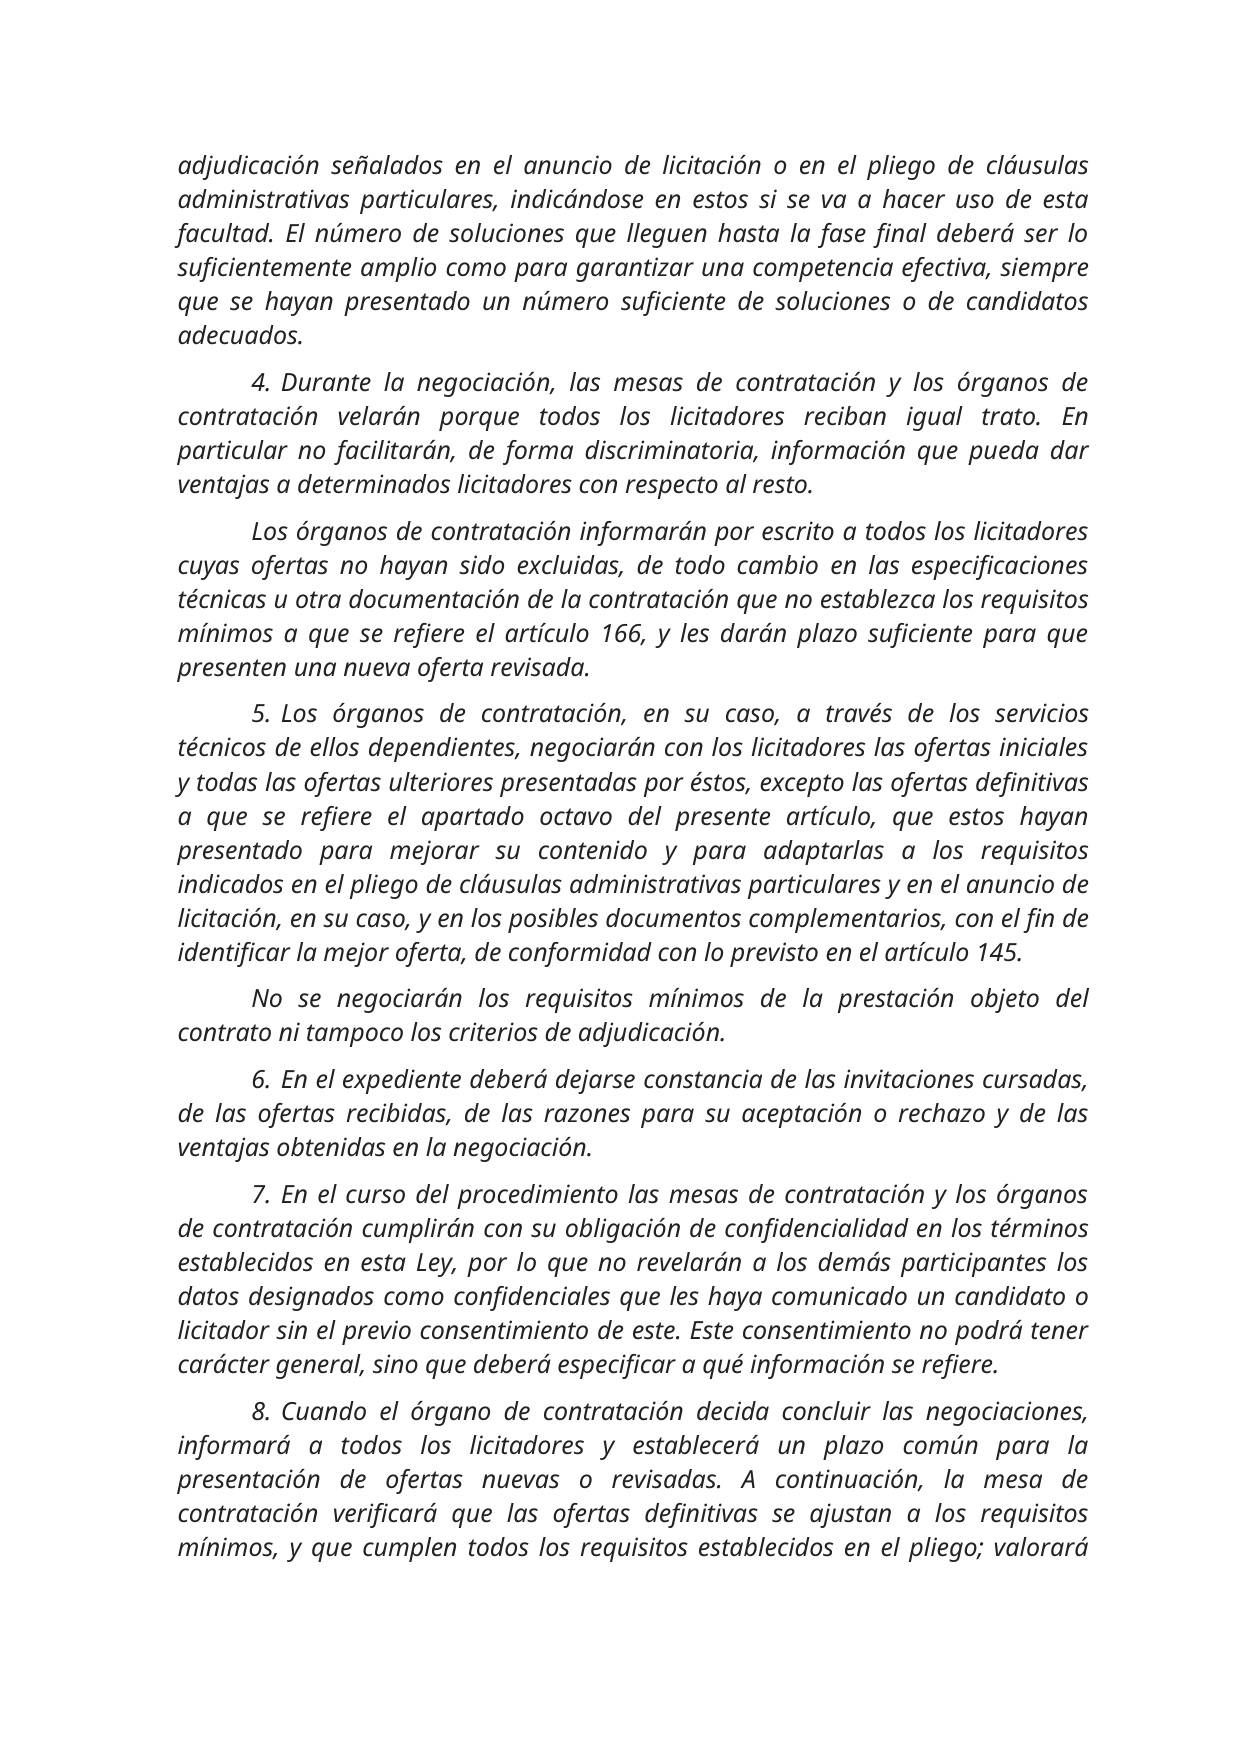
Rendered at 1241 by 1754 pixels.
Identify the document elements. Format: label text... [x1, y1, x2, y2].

text No se negociarán los requisitos mínimos de la prestación objeto del contrato ni tampoco los criterios de adjudicación. [177, 981, 1093, 1049]
text 4. Durante la negociación, las mesas de contratación y los órganos de contratación velarán porque todos los licitadores reciban igual trato. En particular no facilitarán, de forma discriminatoria, información que pueda dar ventajas a determinados licitadores con respecto al resto. [177, 364, 1093, 501]
text 6. En el expediente deberá dejarse constancia de las invitaciones cursadas, de las ofertas recibidas, de las razones para su aceptación o rechazo y de las ventajas obtenidas en la negociación. [177, 1062, 1093, 1164]
text 7. En el curso del procedimiento las mesas de contratación y los órganos de contratación cumplirán con su obligación de confidencialidad en los términos establecidos en esta Ley, por lo que no revelarán a los demás participantes los datos designados como confidenciales que les haya comunicado un candidato o licitador sin el previo consentimiento de este. Este consentimiento no podrá tener carácter general, sino que deberá especificar a qué información se refiere. [177, 1176, 1093, 1381]
text 5. Los órganos de contratación, en su caso, a través de los servicios técnicos de ellos dependientes, negociarán con los licitadores las ofertas iniciales y todas las ofertas ulteriores presentadas por éstos, excepto las ofertas definitivas a que se refiere el apartado octavo del presente artículo, que estos hayan presentado para mejorar su contenido y para adaptarlas a los requisitos indicados en el pliego de cláusulas administrativas particulares y en el anuncio de licitación, en su caso, y en los posibles documentos complementarios, con el fin de identificar la mejor oferta, de conformidad con lo previsto en el artículo 145. [177, 696, 1093, 968]
text Los órganos de contratación informarán por escrito a todos los licitadores cuyas ofertas no hayan sido excluidas, de todo cambio en las especificaciones técnicas u otra documentación de la contratación que no establezca los requisitos mínimos a que se refiere el artículo 166, y les darán plazo suficiente para que presenten una nueva oferta revisada. [177, 513, 1093, 683]
text adjudicación señalados en el anuncio de licitación o en el pliego de cláusulas administrativas particulares, indicándose en estos si se va a hacer uso de esta facultad. El número de soluciones que lleguen hasta la fase final deberá ser lo suficientemente amplio como para garantizar una competencia efectiva, siempre que se hayan presentado un número suficiente de soluciones o de candidatos adecuados. [177, 148, 1093, 352]
text 8. Cuando el órgano de contratación decida concluir las negociaciones, informará a todos los licitadores y establecerá un plazo común para la presentación de ofertas nuevas o revisadas. A continuación, la mesa de contratación verificará que las ofertas definitivas se ajustan a los requisitos mínimos, y que cumplen todos los requisitos establecidos en el pliego; valorará [177, 1393, 1093, 1563]
